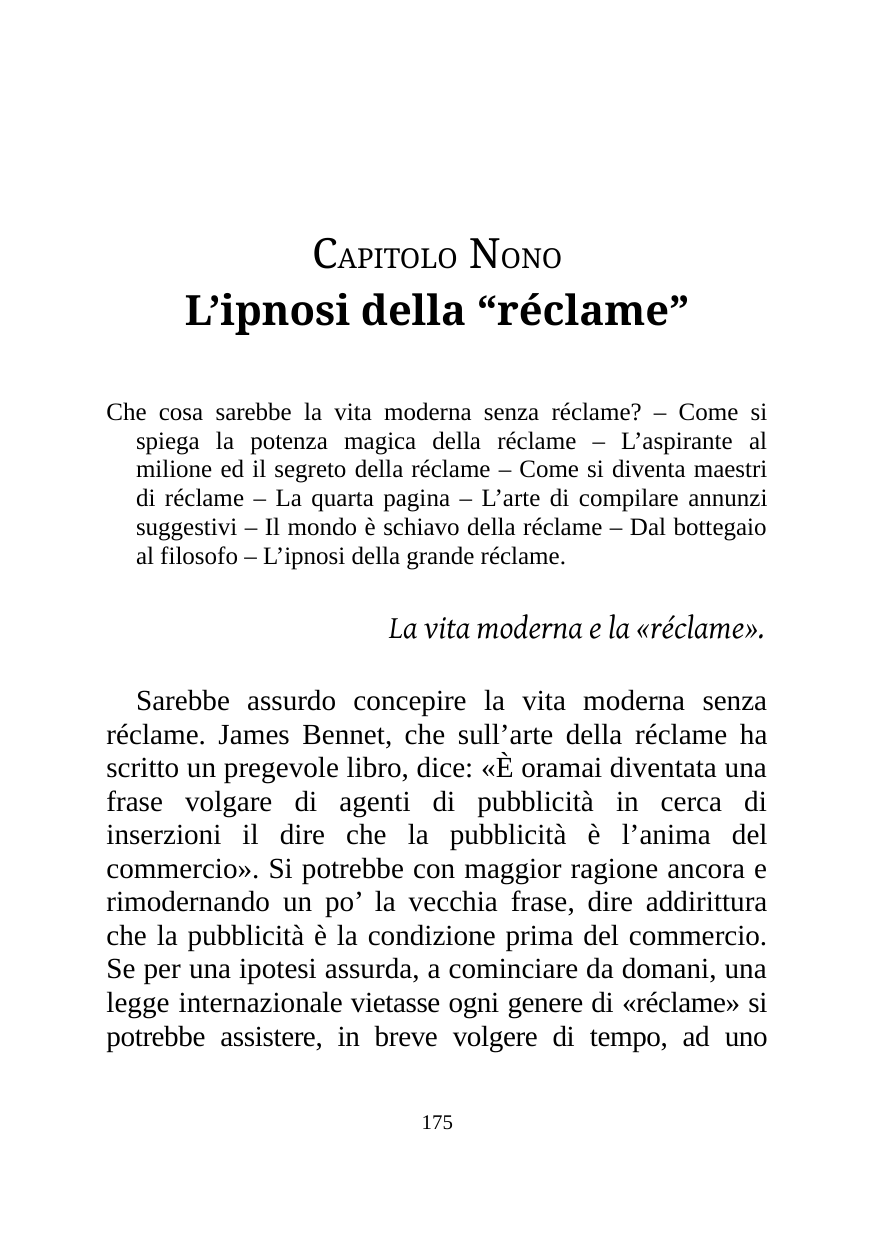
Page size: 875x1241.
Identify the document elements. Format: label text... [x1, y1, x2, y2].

subtitle La vita moderna e la «réclame». [106, 611, 768, 648]
text Sarebbe assurdo concepire la vita moderna senza réclame. James Bennet, che sull’arte della réclame ha scritto un pregevole libro, dice: «È oramai diventata una frase volgare di agenti di pubblicità in cerca di inserzioni il dire che la pubblicità è l’anima del commercio». Si potrebbe con maggior ragione ancora e rimodernando un po’ la vecchia frase, dire addirittura che la pubblicità è la condizione prima del commercio. Se per una ipotesi assurda, a cominciare da domani, una legge internazionale vietasse ogni genere di «réclame» si potrebbe assistere, in breve volgere di tempo, ad uno [106, 683, 768, 1052]
text Che cosa sarebbe la vita moderna senza réclame? – Come si spiega la potenza magica della réclame – L’aspirante al milione ed il segreto della réclame – Come si diventa maestri di réclame – La quarta pagina – L’arte di compilare annunzi suggestivi – Il mondo è schiavo della réclame – Dal bottegaio al filosofo – L’ipnosi della grande réclame. [106, 397, 768, 569]
subtitle Capitolo Nono L’ipnosi della “réclame” [106, 224, 768, 338]
